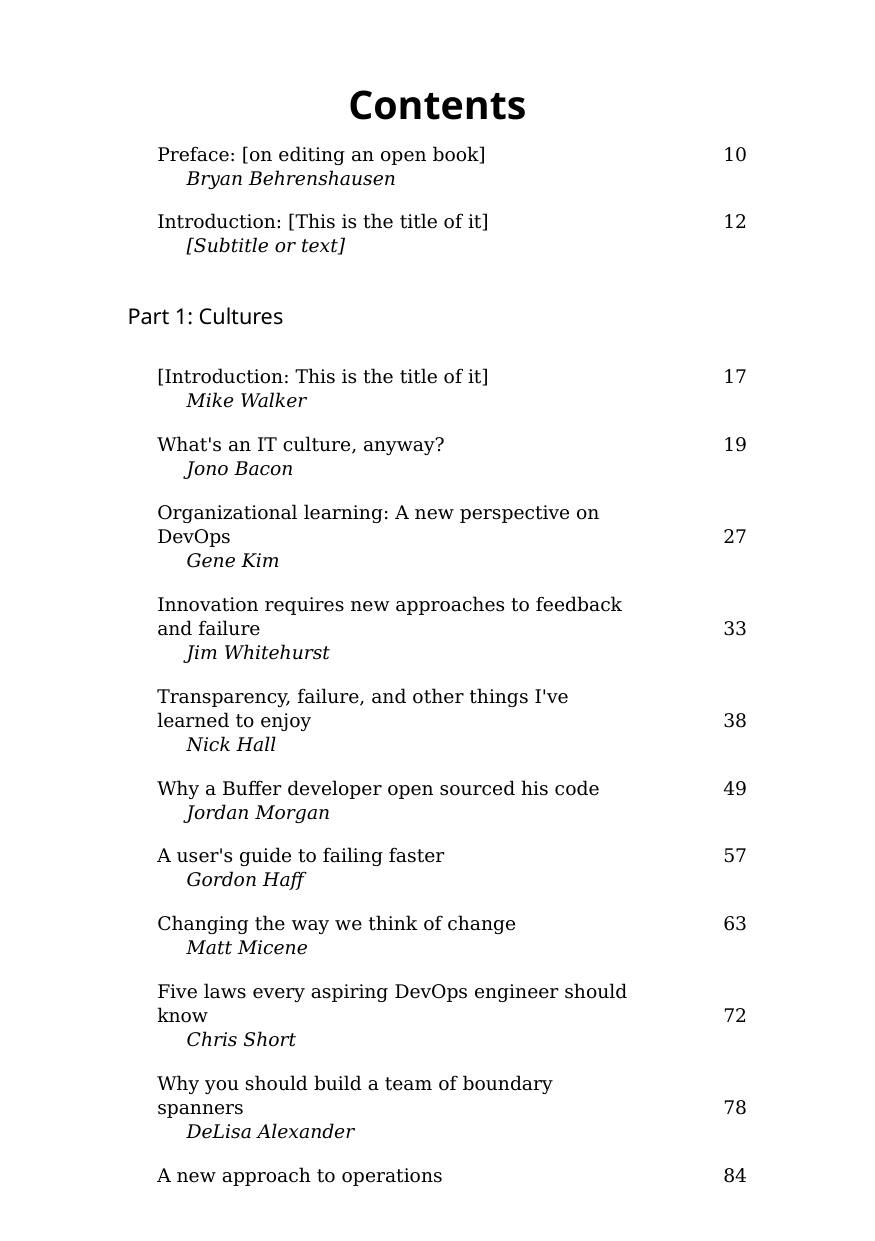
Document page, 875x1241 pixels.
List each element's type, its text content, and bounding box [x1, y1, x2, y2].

text Five laws every aspiring DevOps engineer should know 72 [157, 981, 747, 1027]
text Nick Hall [186, 734, 747, 778]
text Gordon Haff [186, 869, 747, 913]
text Preface: [on editing an open book] 10 [157, 144, 747, 166]
text Changing the way we think of change 63 [157, 913, 747, 935]
text Matt Micene [186, 937, 747, 981]
text Transparency, failure, and other things I've learned to enjoy 38 [157, 686, 747, 732]
text Introduction: [This is the title of it] 12 [157, 211, 747, 233]
text Jordan Morgan [186, 802, 747, 845]
text Why you should build a team of boundary spanners 78 [157, 1073, 747, 1119]
text What's an IT culture, anyway? 19 [157, 434, 747, 456]
text Gene Kim [186, 550, 747, 594]
text DeLisa Alexander [186, 1121, 747, 1165]
text Organizational learning: A new perspective on DevOps 27 [157, 502, 747, 548]
text Jono Bacon [186, 458, 747, 502]
text Bryan Behrenshausen [186, 168, 747, 211]
text Why a Buffer developer open sourced his code 49 [157, 778, 747, 799]
text Innovation requires new approaches to feedback and failure 33 [157, 594, 747, 640]
text [Introduction: This is the title of it] 17 [157, 366, 747, 388]
text A user's guide to failing faster 57 [157, 845, 747, 867]
text Mike Walker [186, 390, 747, 434]
text Chris Short [186, 1029, 747, 1073]
text Jim Whitehurst [186, 642, 747, 686]
text Part 1: Cultures [127, 302, 747, 363]
text A new approach to operations 84 [157, 1165, 747, 1187]
text [Subtitle or text] [186, 236, 747, 279]
subtitle Contents [127, 77, 747, 131]
